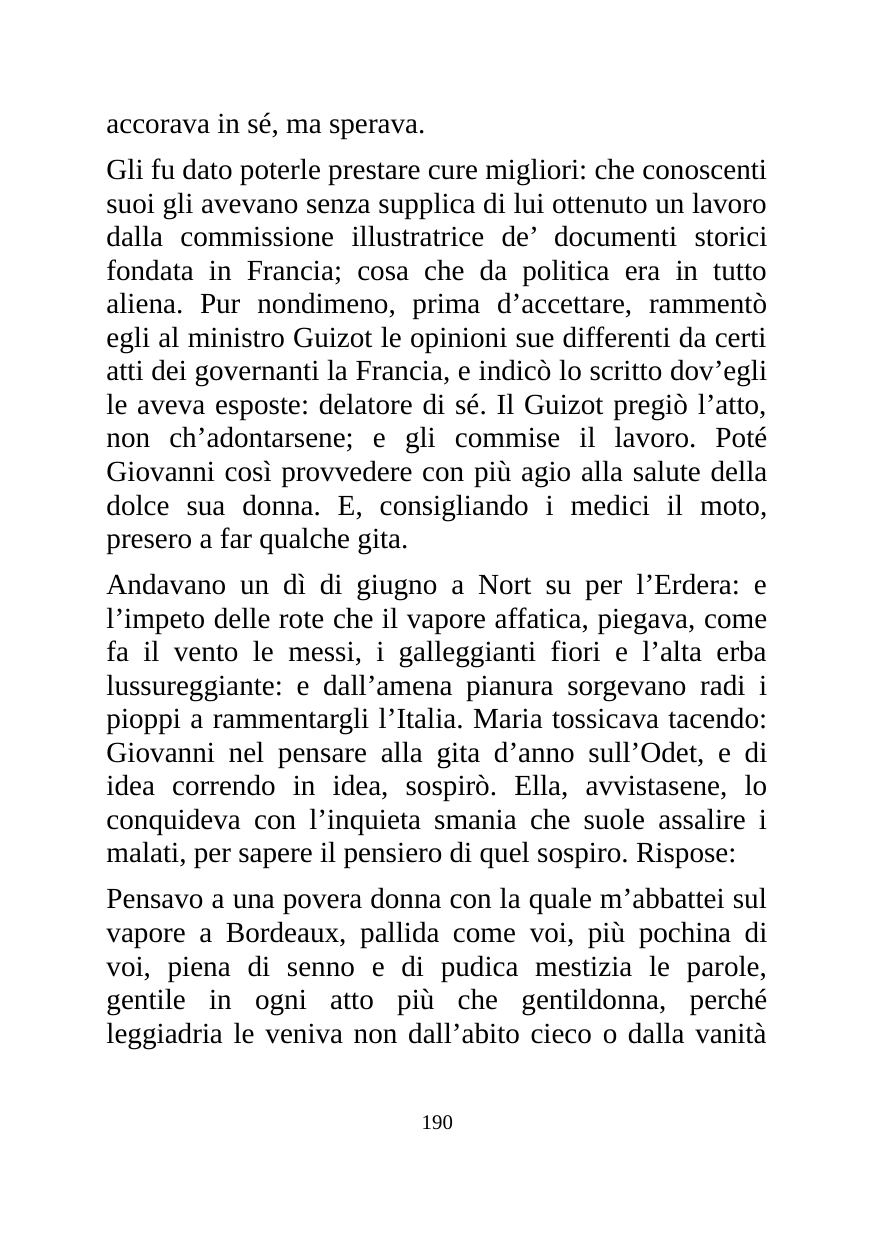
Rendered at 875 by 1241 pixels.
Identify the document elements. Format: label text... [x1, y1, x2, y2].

text Pensavo a una povera donna con la quale m’abbattei sul vapore a Bordeaux, pallida come voi, più pochina di voi, piena di senno e di pudica mestizia le parole, gentile in ogni atto più che gentildonna, perché leggiadria le veniva non dall’abito cieco o dalla vanità [106, 882, 768, 1049]
text Andavano un dì di giugno a Nort su per l’Erdera: e l’impeto delle rote che il vapore affatica, piegava, come fa il vento le messi, i galleggianti fiori e l’alta erba lussureggiante: e dall’amena pianura sorgevano radi i pioppi a rammentargli l’Italia. Maria tossicava tacendo: Giovanni nel pensare alla gita d’anno sull’Odet, e di idea correndo in idea, sospirò. Ella, avvistasene, lo conquideva con l’inquieta smania che suole assalire i malati, per sapere il pensiero di quel sospiro. Rispose: [106, 567, 768, 869]
text Gli fu dato poterle prestare cure migliori: che conoscenti suoi gli avevano senza supplica di lui ottenuto un lavoro dalla commissione illustratrice de’ documenti storici fondata in Francia; cosa che da politica era in tutto aliena. Pur nondimeno, prima d’accettare, rammentò egli al ministro Guizot le opinioni sue differenti da certi atti dei governanti la Francia, e indicò lo scritto dov’egli le aveva esposte: delatore di sé. Il Guizot pregiò l’atto, non ch’adontarsene; e gli commise il lavoro. Poté Giovanni così provvedere con più agio alla salute della dolce sua donna. E, consigliando i medici il moto, presero a far qualche gita. [106, 152, 768, 555]
text accorava in sé, ma sperava. [106, 106, 768, 140]
